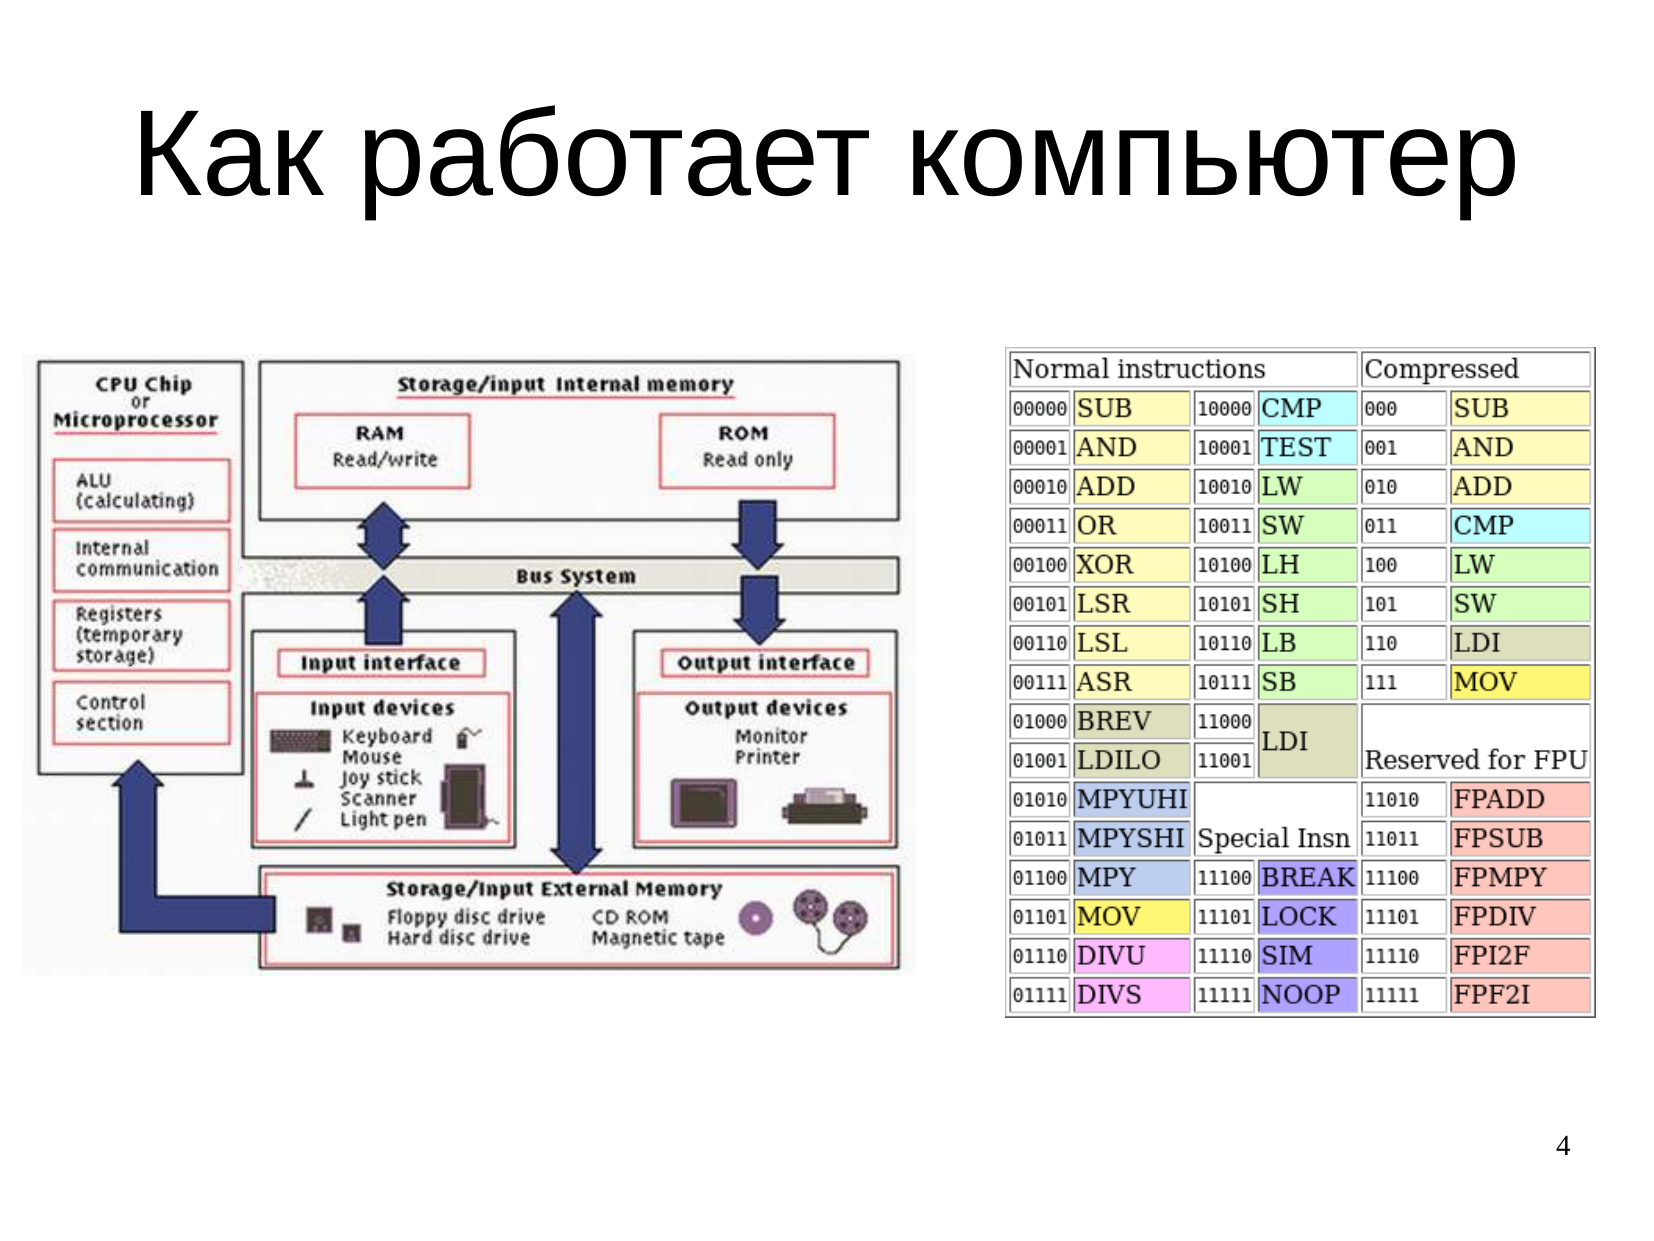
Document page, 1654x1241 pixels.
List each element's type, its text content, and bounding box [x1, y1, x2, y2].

title Как работает компьютер [82, 49, 1571, 257]
picture [1005, 347, 1596, 1018]
picture [22, 354, 916, 976]
